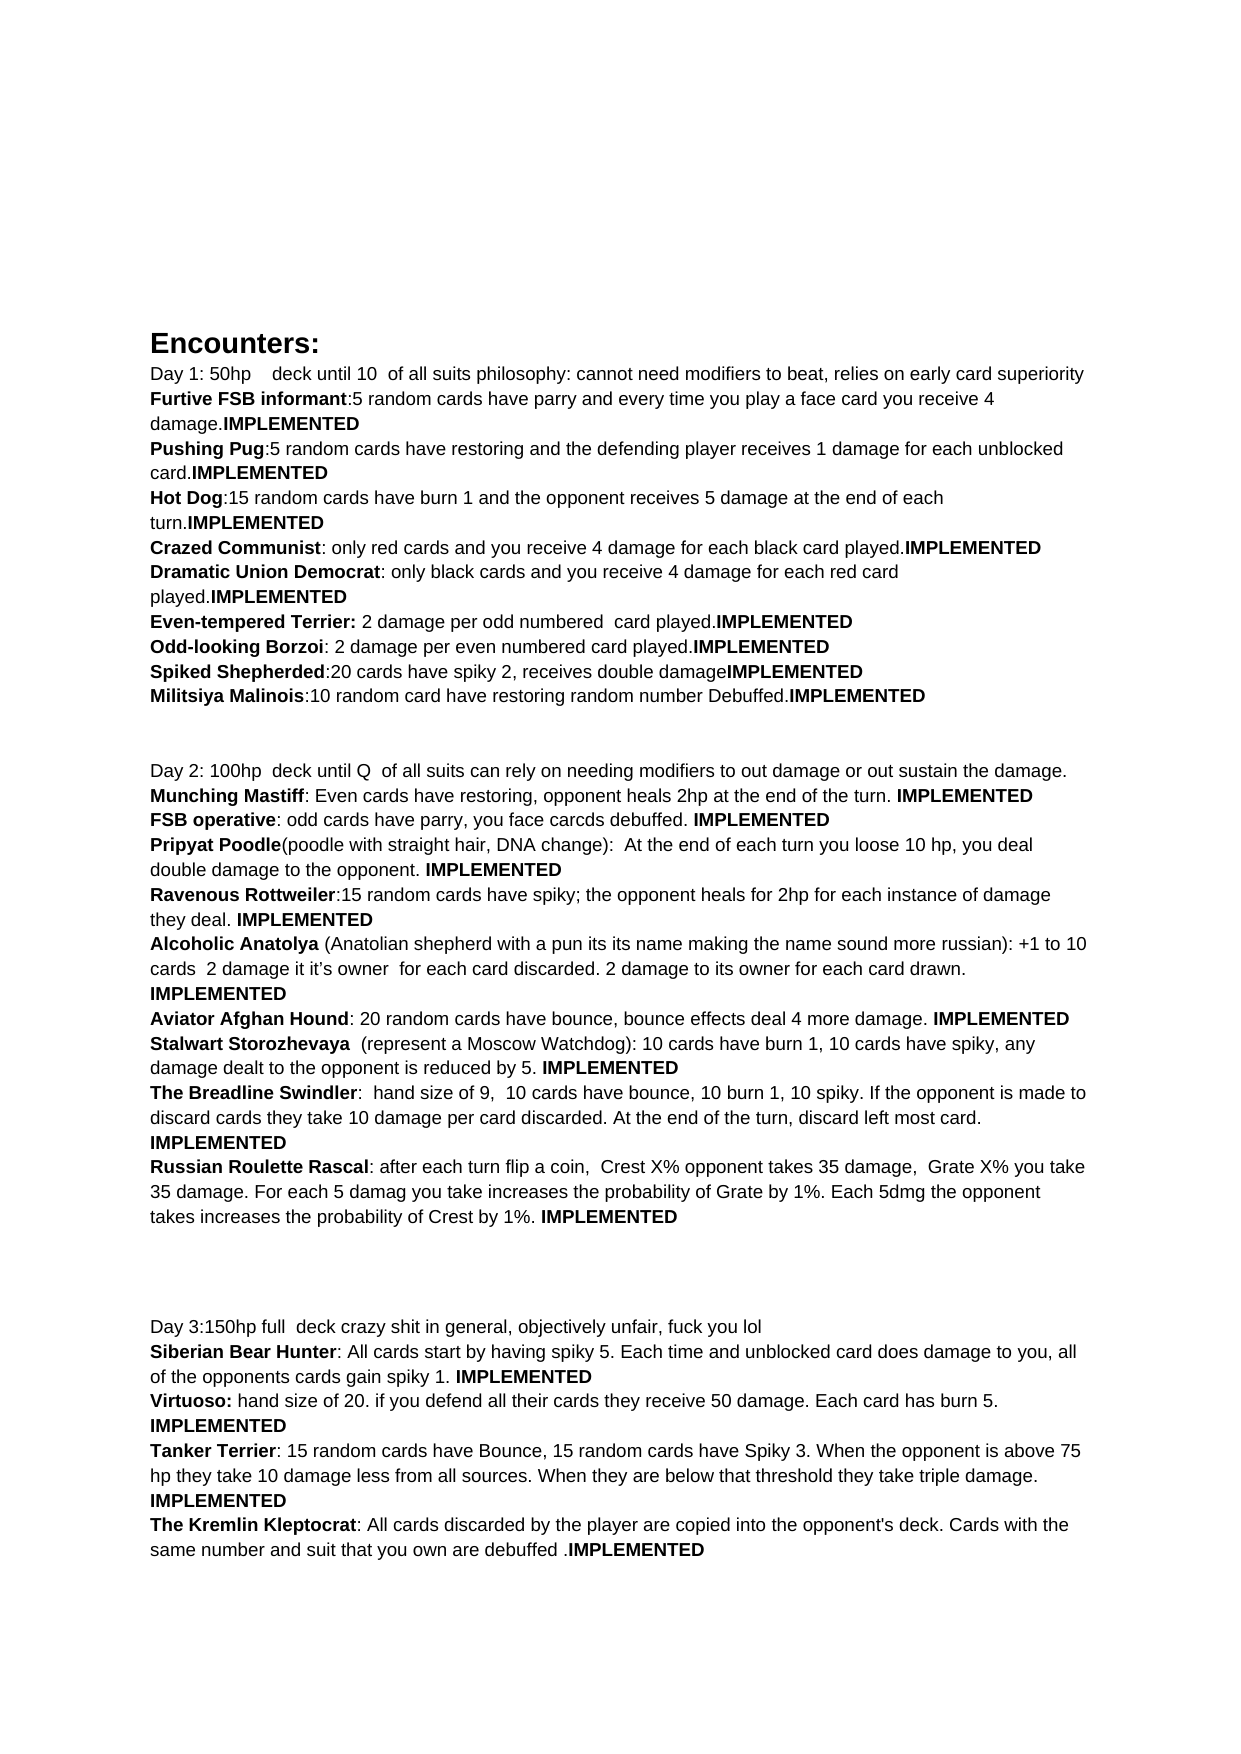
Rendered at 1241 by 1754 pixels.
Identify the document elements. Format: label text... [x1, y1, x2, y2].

text Dramatic Union Democrat: only black cards and you receive 4 damage for each red card played.IMPLEMENTED [150, 561, 1090, 608]
text Spiked Shepherded:20 cards have spiky 2, receives double damageIMPLEMENTED [150, 661, 1090, 682]
text Russian Roulette Rascal: after each turn flip a coin, Crest X% opponent takes 35 damage, Grate X% you take 35 damage. For each 5 damag you take increases the probability of Grate by 1%. Each 5dmg the opponent takes increases the probability of Crest by 1%. IMPLEMENTED [150, 1156, 1090, 1227]
text Odd-looking Borzoi: 2 damage per even numbered card played.IMPLEMENTED [150, 636, 1090, 657]
text Crazed Communist: only red cards and you receive 4 damage for each black card played.IMPLEMENTED [150, 537, 1090, 558]
text Ravenous Rottweiler:15 random cards have spiky; the opponent heals for 2hp for each instance of damage they deal. IMPLEMENTED [150, 884, 1090, 930]
text Tanker Terrier: 15 random cards have Bounce, 15 random cards have Spiky 3. When the opponent is above 75 hp they take 10 damage less from all sources. When they are below that threshold they take triple damage. IMPLEMENTED [150, 1440, 1090, 1511]
text FSB operative: odd cards have parry, you face carcds debuffed. IMPLEMENTED [150, 809, 1090, 831]
text Alcoholic Anatolya (Anatolian shepherd with a pun its its name making the name sound more russian): +1 to 10 cards 2 damage it it’s owner for each card discarded. 2 damage to its owner for each card drawn. IMPLEMENTED [150, 933, 1090, 1004]
text The Kremlin Kleptocrat: All cards discarded by the player are copied into the opponent's deck. Cards with the same number and suit that you own are debuffed .IMPLEMENTED [150, 1514, 1090, 1561]
text Encounters: Day 1: 50hp deck until 10 of all suits philosophy: cannot need modifiers to beat, relies on early card superiority [150, 326, 1090, 384]
text Even-tempered Terrier: 2 damage per odd numbered card played.IMPLEMENTED [150, 611, 1090, 632]
text Pripyat Poodle(poodle with straight hair, DNA change): At the end of each turn you loose 10 hp, you deal double damage to the opponent. IMPLEMENTED [150, 834, 1090, 880]
text Virtuoso: hand size of 20. if you defend all their cards they receive 50 damage. Each card has burn 5. IMPLEMENTED [150, 1390, 1090, 1437]
text Day 3:150hp full deck crazy shit in general, objectively unfair, fuck you lol [150, 1316, 1090, 1337]
text The Breadline Swindler: hand size of 9, 10 cards have bounce, 10 burn 1, 10 spiky. If the opponent is made to discard cards they take 10 damage per card discarded. At the end of the turn, discard left most card. IMPLEMENTED [150, 1082, 1090, 1153]
text Militsiya Malinois:10 random card have restoring random number Debuffed.IMPLEMENTED [150, 685, 1090, 707]
text Day 2: 100hp deck until Q of all suits can rely on needing modifiers to out damage or out sustain the damage. [150, 760, 1090, 781]
text Furtive FSB informant:5 random cards have parry and every time you play a face card you receive 4 damage.IMPLEMENTED [150, 388, 1090, 434]
text Munching Mastiff: Even cards have restoring, opponent heals 2hp at the end of the turn. IMPLEMENTED [150, 784, 1090, 806]
text Stalwart Storozhevaya (represent a Moscow Watchdog): 10 cards have burn 1, 10 cards have spiky, any damage dealt to the opponent is reduced by 5. IMPLEMENTED [150, 1032, 1090, 1079]
text Siberian Bear Hunter: All cards start by having spiky 5. Each time and unblocked card does damage to you, all of the opponents cards gain spiky 1. IMPLEMENTED [150, 1341, 1090, 1387]
text Aviator Afghan Hound: 20 random cards have bounce, bounce effects deal 4 more damage. IMPLEMENTED [150, 1008, 1090, 1029]
text Pushing Pug:5 random cards have restoring and the defending player receives 1 damage for each unblocked card.IMPLEMENTED [150, 437, 1090, 484]
text Hot Dog:15 random cards have burn 1 and the opponent receives 5 damage at the end of each turn.IMPLEMENTED [150, 487, 1090, 533]
